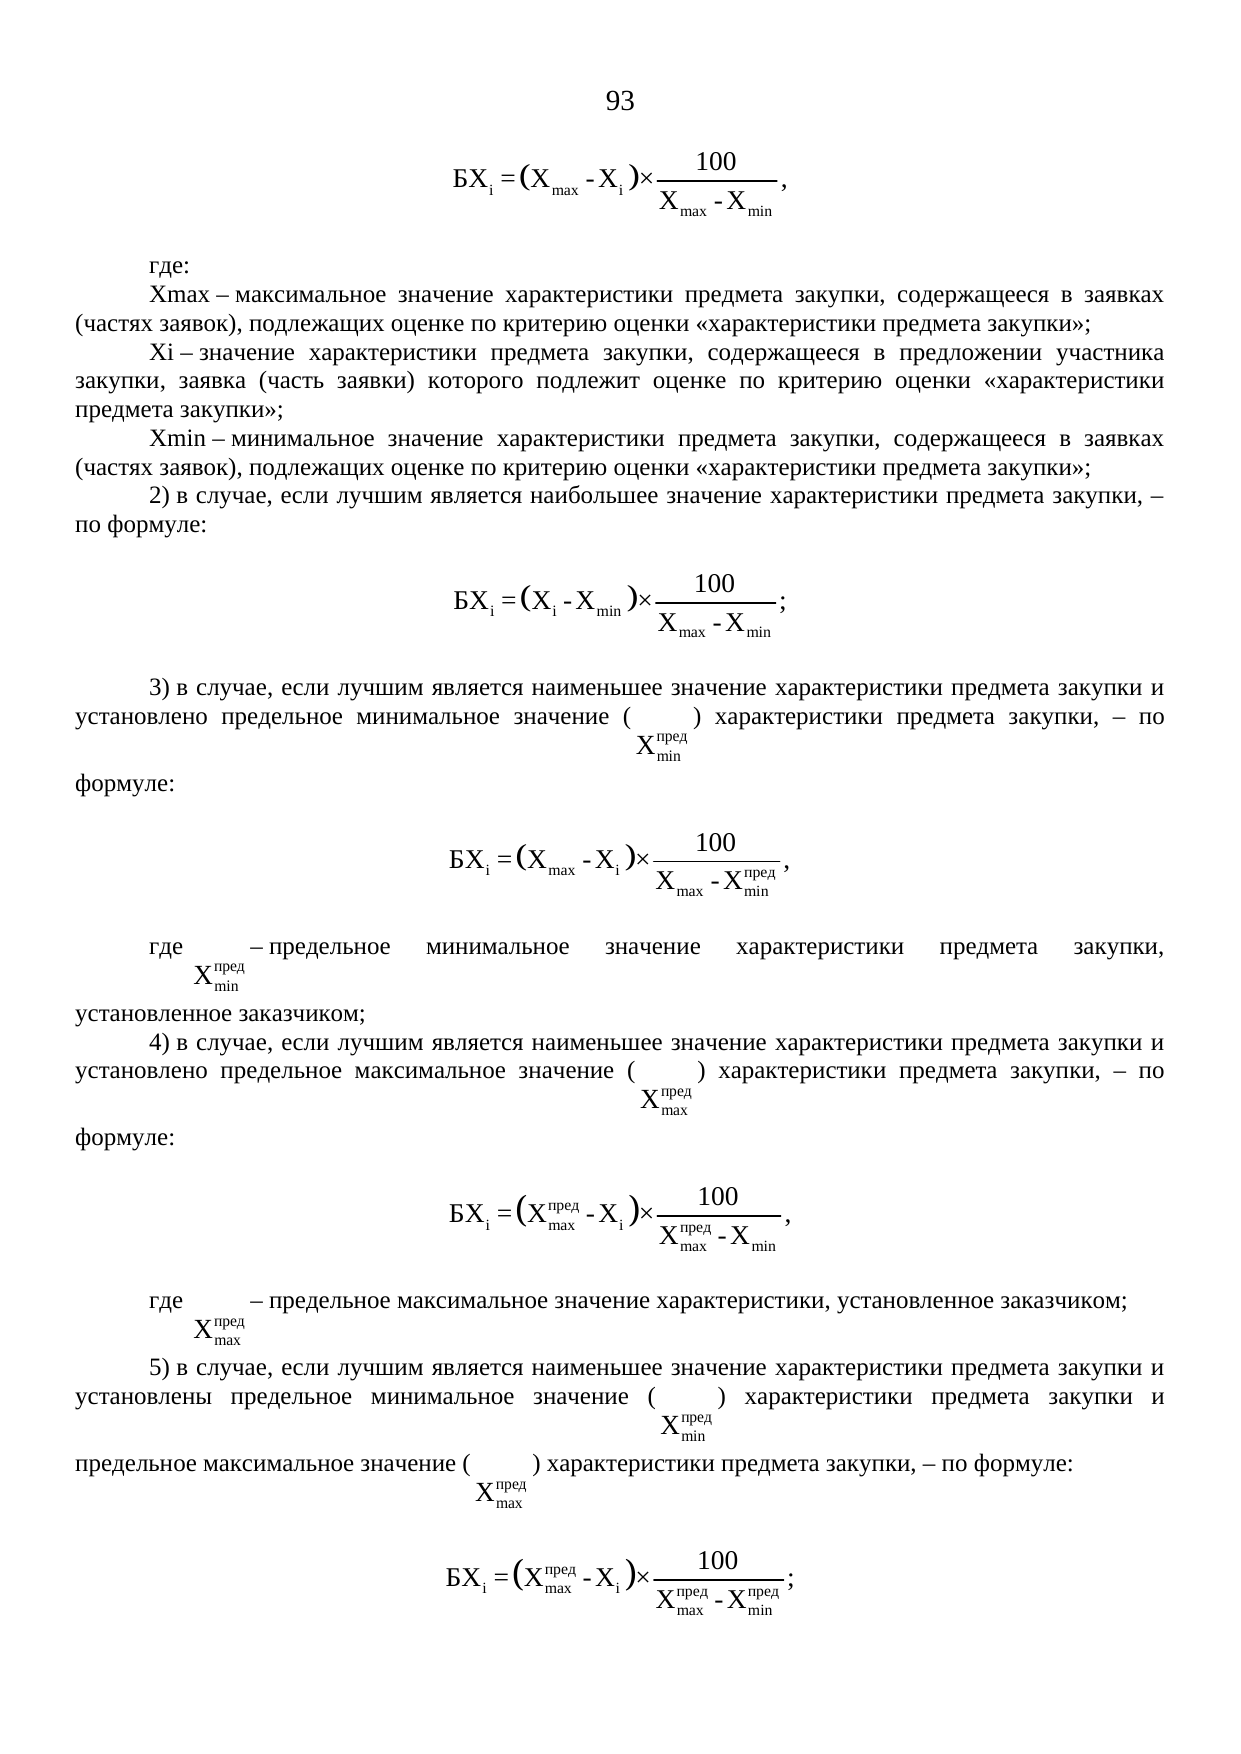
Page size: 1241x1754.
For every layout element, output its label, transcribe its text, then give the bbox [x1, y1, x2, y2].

text где – предельное максимальное значение характеристики, установленное заказчиком; [75, 1286, 1165, 1352]
text Хmin – минимальное значение характеристики предмета закупки, содержащееся в заявках (частях заявок), подлежащих оценке по критерию оценки «характеристики предмета закупки»; [75, 423, 1165, 481]
text Хmax – максимальное значение характеристики предмета закупки, содержащееся в заявках (частях заявок), подлежащих оценке по критерию оценки «характеристики предмета закупки»; [75, 279, 1165, 337]
text 4) в случае, если лучшим является наименьшее значение характеристики предмета закупки и установлено предельное максимальное значение () характеристики предмета закупки, – по формуле: [75, 1027, 1165, 1151]
text 5) в случае, если лучшим является наименьшее значение характеристики предмета закупки и установлены предельное минимальное значение () характеристики предмета закупки и предельное максимальное значение () характеристики предмета закупки, – по формуле: [75, 1352, 1165, 1515]
text Хi – значение характеристики предмета закупки, содержащееся в предложении участника закупки, заявка (часть заявки) которого подлежит оценке по критерию оценки «характеристики предмета закупки»; [75, 337, 1165, 423]
text где – предельное минимальное значение характеристики предмета закупки, установленное заказчиком; [75, 931, 1165, 1027]
text 2) в случае, если лучшим является наибольшее значение характеристики предмета закупки, – по формуле: [75, 481, 1165, 538]
text 3) в случае, если лучшим является наименьшее значение характеристики предмета закупки и установлено предельное минимальное значение () характеристики предмета закупки, – по формуле: [75, 672, 1165, 797]
text где: [75, 251, 1165, 279]
